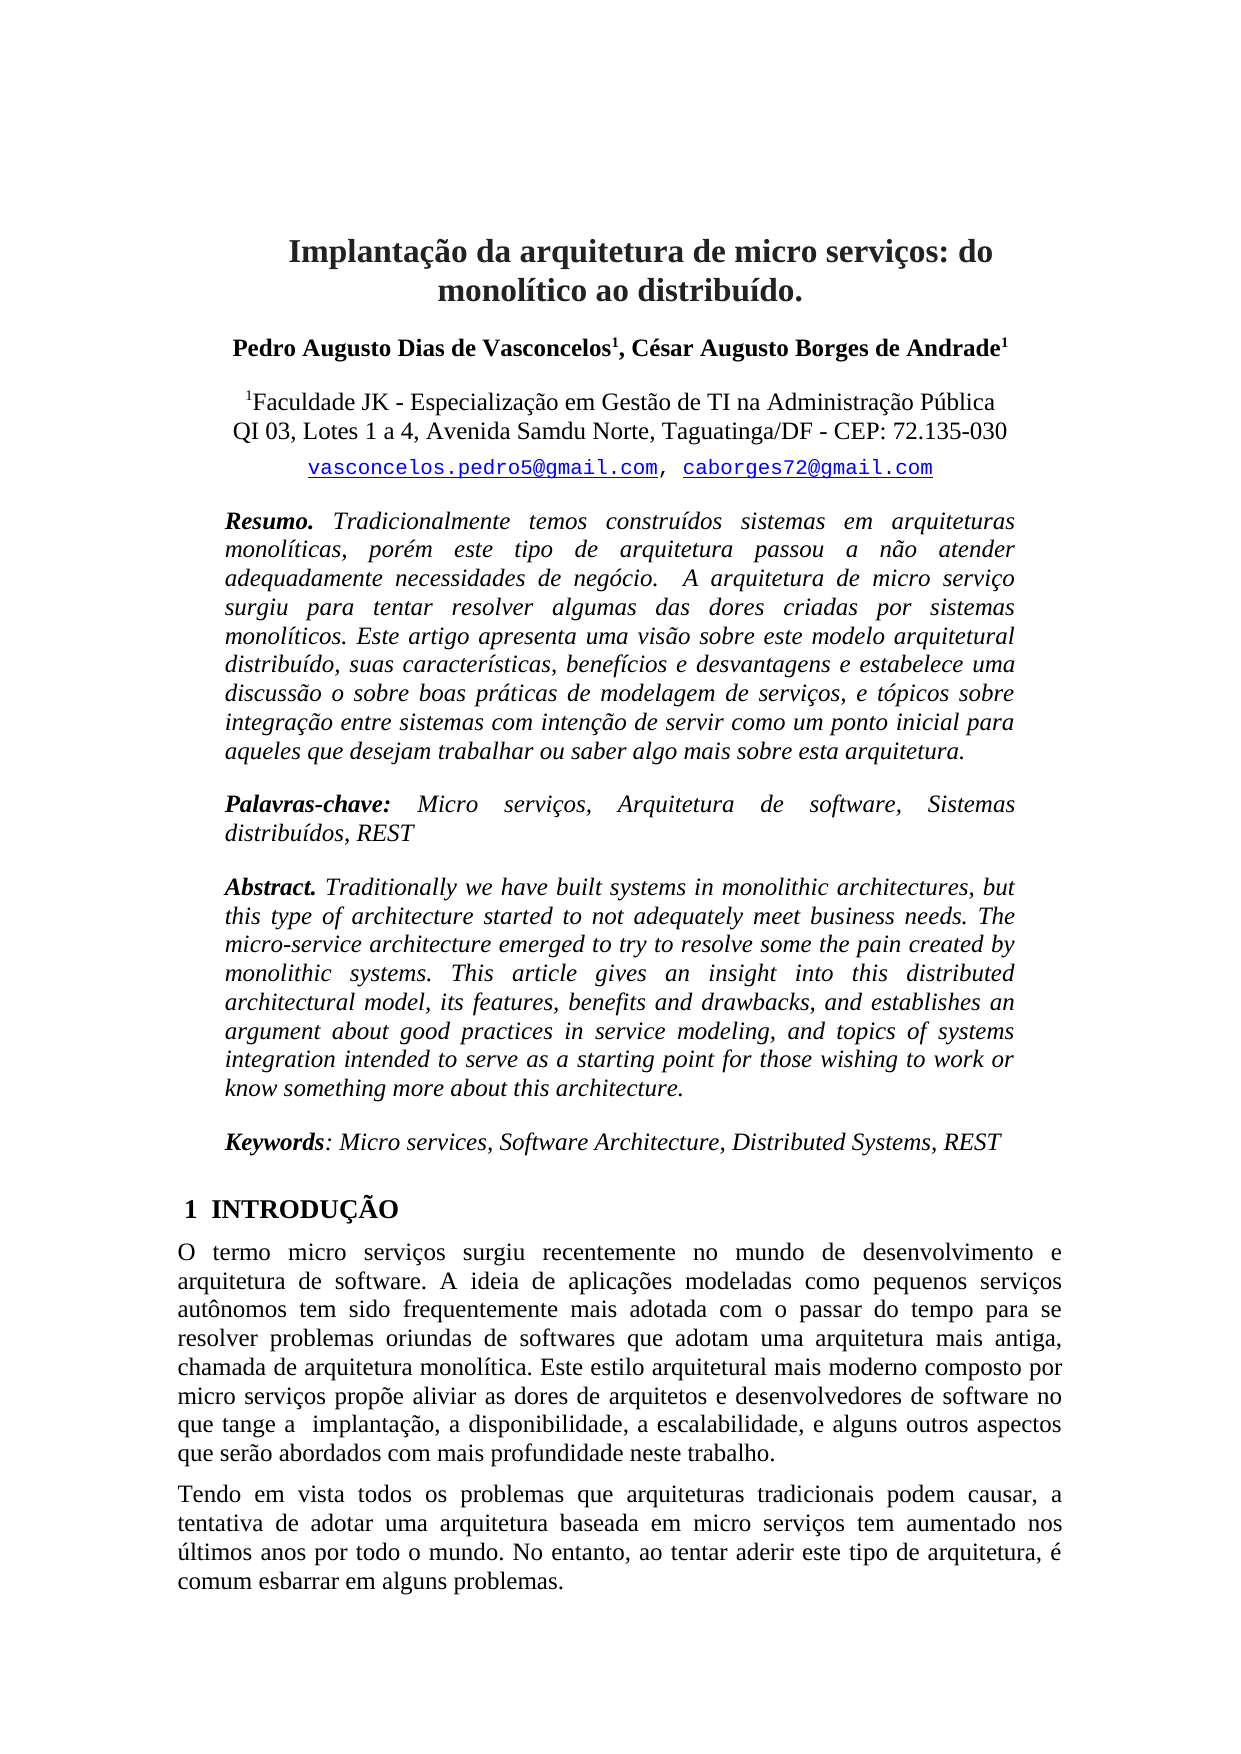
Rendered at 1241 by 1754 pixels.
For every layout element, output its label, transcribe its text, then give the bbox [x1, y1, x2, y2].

text Resumo. Tradicionalmente temos construídos sistemas em arquiteturas monolíticas, porém este tipo de arquitetura passou a não atender adequadamente necessidades de negócio. A arquitetura de micro serviço surgiu para tentar resolver algumas das dores criadas por sistemas monolíticos. Este artigo apresenta uma visão sobre este modelo arquitetural distribuído, suas características, benefícios e desvantagens e estabelece uma discussão o sobre boas práticas de modelagem de serviços, e tópicos sobre integração entre sistemas com intenção de servir como um ponto inicial para aqueles que desejam trabalhar ou saber algo mais sobre esta arquitetura. [224, 506, 1016, 764]
text Tendo em vista todos os problemas que arquiteturas tradicionais podem causar, a tentativa de adotar uma arquitetura baseada em micro serviços tem aumentado nos últimos anos por todo o mundo. No entanto, ao tentar aderir este tipo de arquitetura, é comum esbarrar em alguns problemas. [177, 1479, 1063, 1594]
text Abstract. Traditionally we have built systems in monolithic architectures, but this type of architecture started to not adequately meet business needs. The micro-service architecture emerged to try to resolve some the pain created by monolithic systems. This article gives an insight into this distributed architectural model, its features, benefits and drawbacks, and establishes an argument about good practices in service modeling, and topics of systems integration intended to serve as a starting point for those wishing to work or know something more about this architecture. [224, 872, 1016, 1102]
subtitle INTRODUÇÃO [177, 1193, 1063, 1224]
text vasconcelos.pedro5@gmail.com, caborges72@gmail.com [177, 457, 1063, 481]
text O termo micro serviços surgiu recentemente no mundo de desenvolvimento e arquitetura de software. A ideia de aplicações modeladas como pequenos serviços autônomos tem sido frequentemente mais adotada com o passar do tempo para se resolver problemas oriundas de softwares que adotam uma arquitetura mais antiga, chamada de arquitetura monolítica. Este estilo arquitetural mais moderno composto por micro serviços propõe aliviar as dores de arquitetos e desenvolvedores de software no que tange a implantação, a disponibilidade, a escalabilidade, e alguns outros aspectos que serão abordados com mais profundidade neste trabalho. [177, 1237, 1063, 1467]
text Pedro Augusto Dias de Vasconcelos1, César Augusto Borges de Andrade1 [177, 333, 1063, 362]
text Implantação da arquitetura de micro serviços: do monolítico ao distribuído. [177, 232, 1063, 308]
text Palavras-chave: Micro serviços, Arquitetura de software, Sistemas distribuídos, REST [224, 789, 1016, 847]
text Keywords: Micro services, Software Architecture, Distributed Systems, REST [224, 1127, 1016, 1156]
text 1Faculdade JK - Especialização em Gestão de TI na Administração Pública QI 03, Lotes 1 a 4, Avenida Samdu Norte, Taguatinga/DF - CEP: 72.135-030 [177, 387, 1063, 445]
